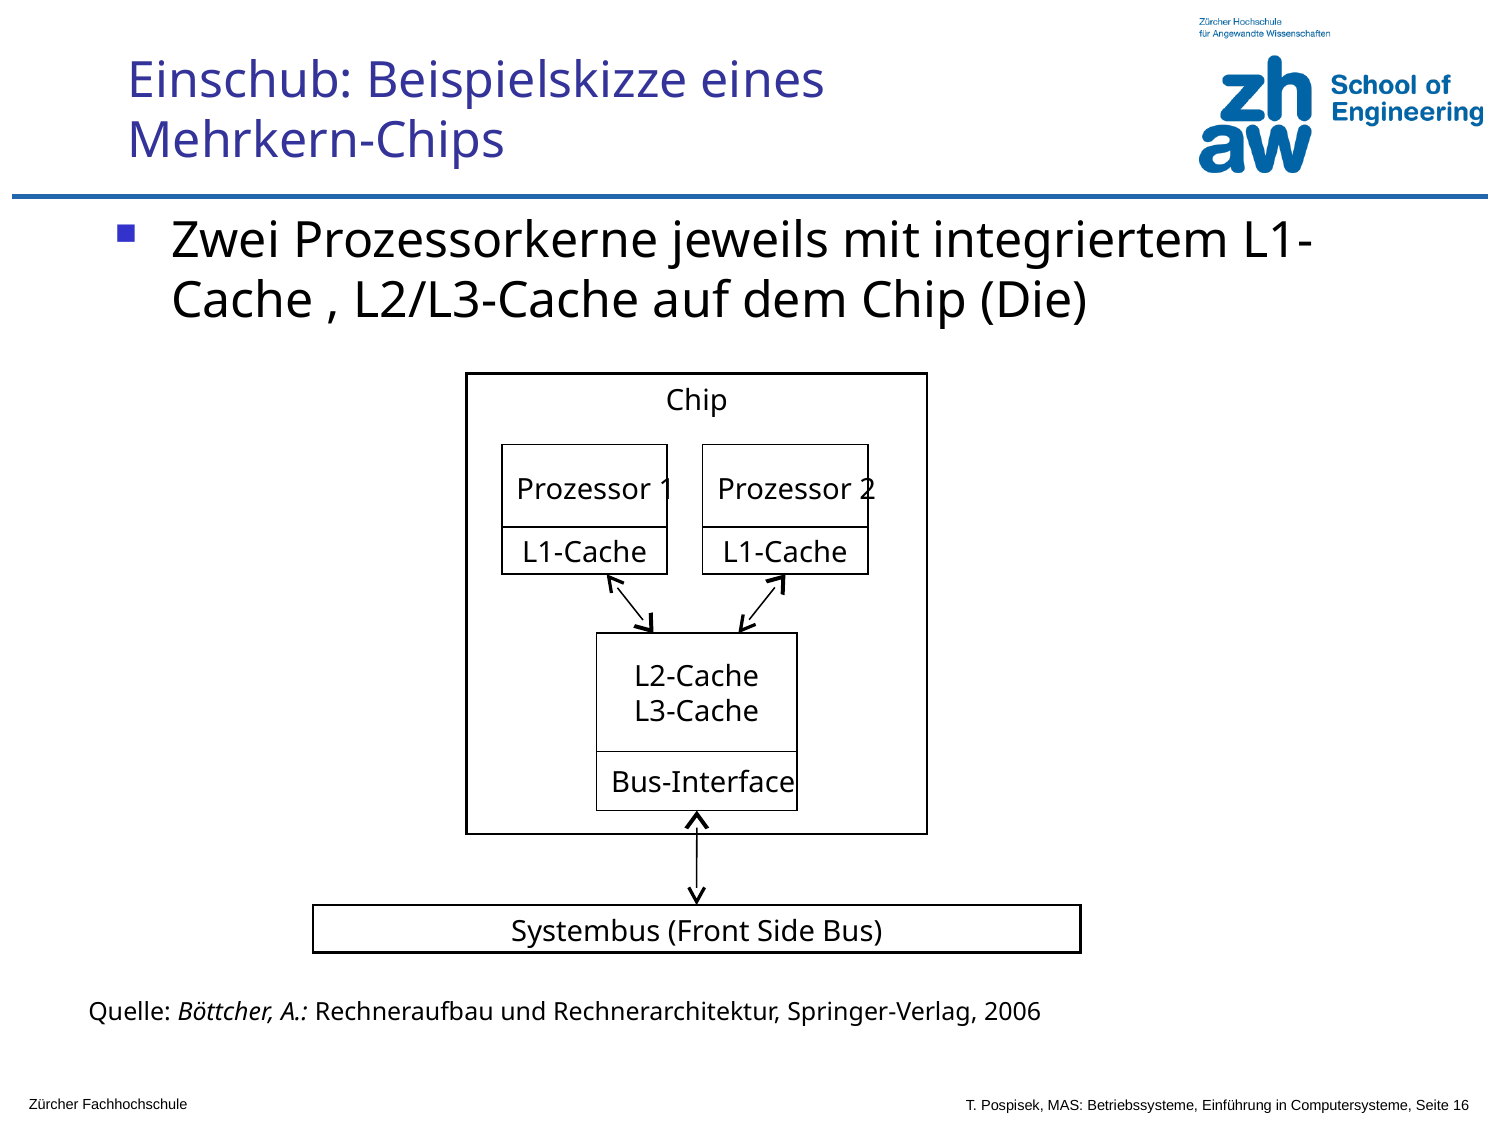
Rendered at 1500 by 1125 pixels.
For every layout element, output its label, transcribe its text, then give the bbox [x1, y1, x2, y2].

title Einschub: Beispielskizze eines Mehrkern-Chips [112, 50, 1391, 175]
text_box Systembus (Front Side Bus) [312, 904, 1081, 953]
list Zwei Prozessorkerne jeweils mit integriertem L1-Cache , L2/L3-Cache auf dem Chip (Die) [99, 200, 1375, 386]
text_box L1-Cache [702, 527, 868, 575]
text_box L2-Cache L3-Cache [596, 633, 798, 751]
text_box Quelle: Böttcher, A.: Rechneraufbau und Rechnerarchitektur, Springer-Verlag, 2006 [73, 987, 1057, 1033]
text_box Bus-Interface [596, 751, 798, 811]
text_box L1-Cache [501, 527, 668, 575]
picture [1199, 18, 1483, 173]
text_box Chip [466, 386, 928, 835]
text_box Prozessor 1 [501, 444, 668, 527]
text_box Prozessor 2 [702, 444, 868, 527]
